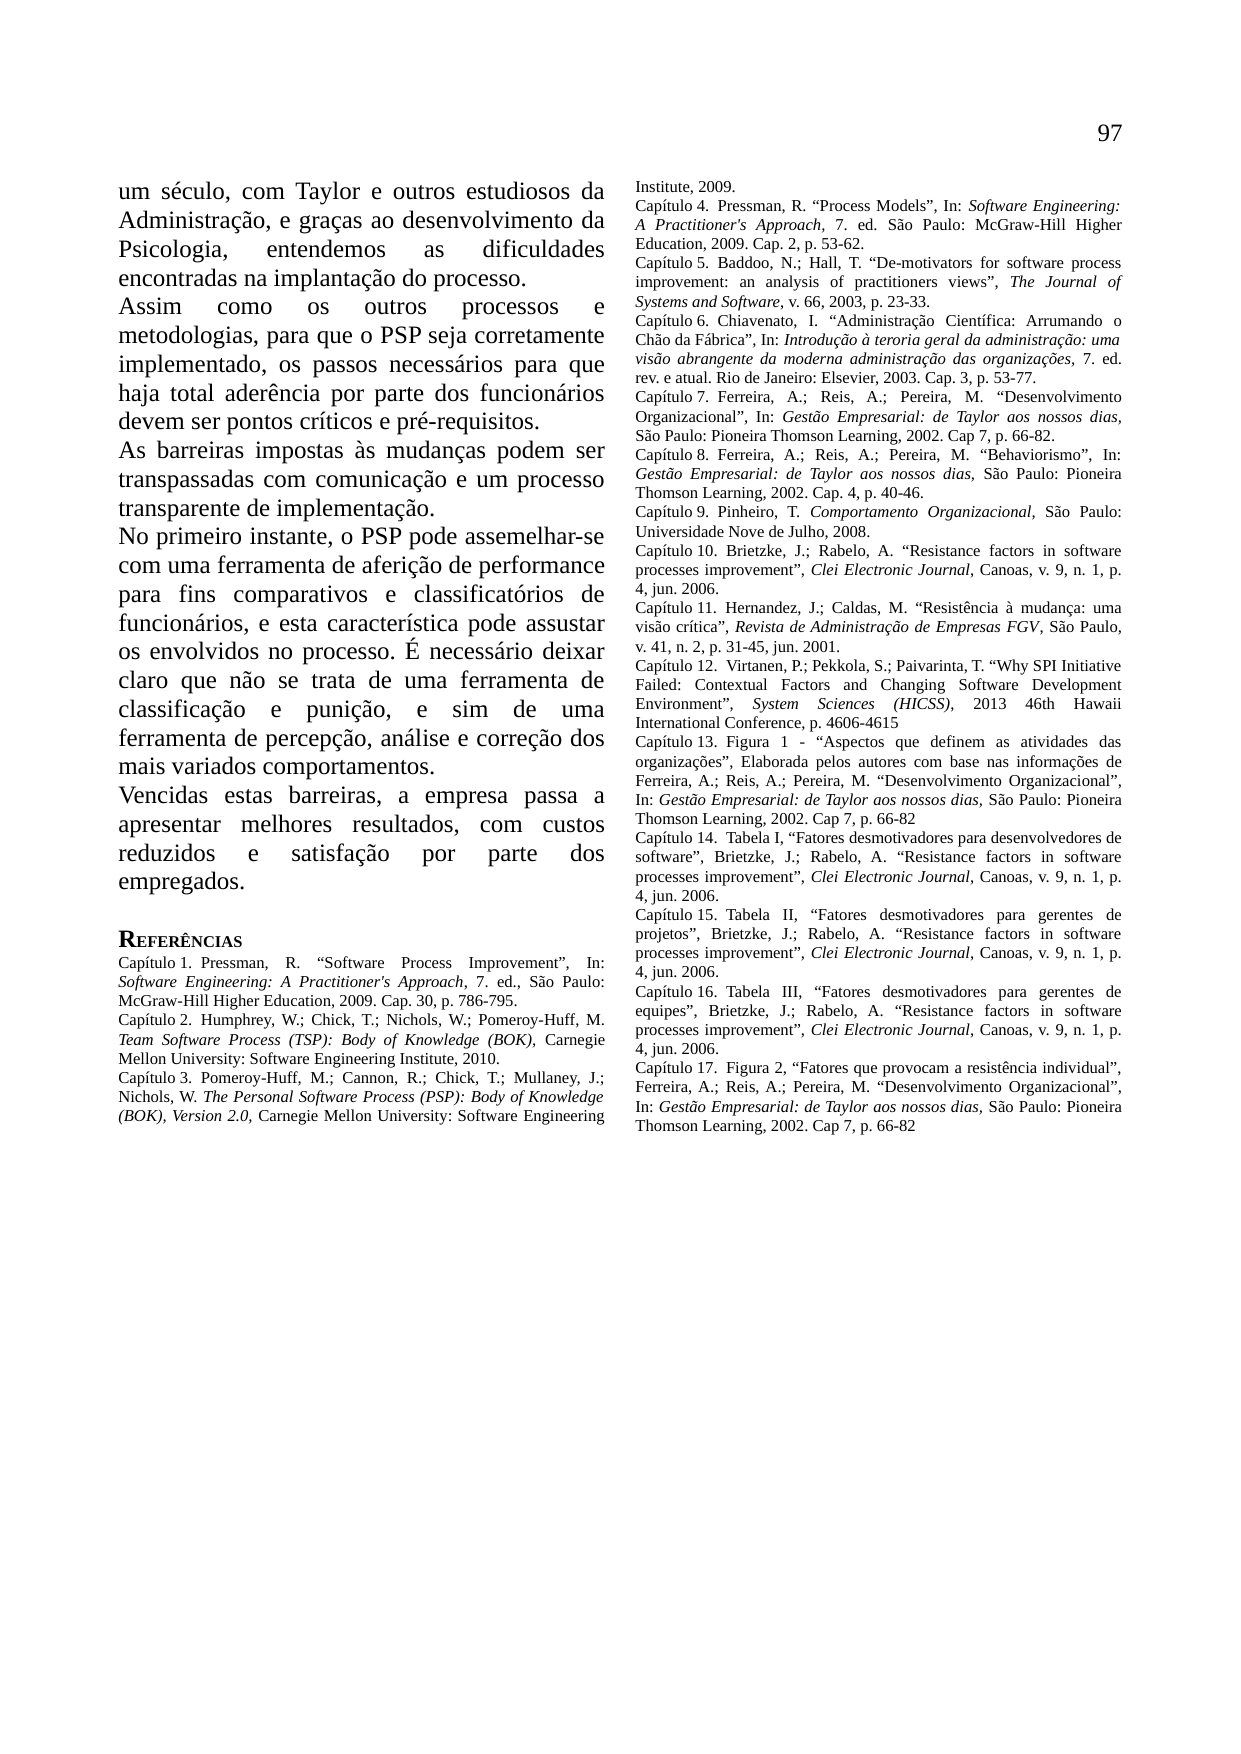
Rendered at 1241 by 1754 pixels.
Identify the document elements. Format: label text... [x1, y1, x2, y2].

list Figura 1 - “Aspectos que definem as atividades das organizações”, Elaborada pelos autores com base nas informações de Ferreira, A.; Reis, A.; Pereira, M. “Desenvolvimento Organizacional”, In: Gestão Empresarial: de Taylor aos nossos dias, São Paulo: Pioneira Thomson Learning, 2002. Cap 7, p. 66-82 [635, 732, 1122, 828]
list Tabela I, “Fatores desmotivadores para desenvolvedores de software”, Brietzke, J.; Rabelo, A. “Resistance factors in software processes improvement”, Clei Electronic Journal, Canoas, v. 9, n. 1, p. 4, jun. 2006. [635, 828, 1122, 905]
list Ferreira, A.; Reis, A.; Pereira, M. “Behaviorismo”, In: Gestão Empresarial: de Taylor aos nossos dias, São Paulo: Pioneira Thomson Learning, 2002. Cap. 4, p. 40-46. [635, 445, 1122, 502]
list Virtanen, P.; Pekkola, S.; Paivarinta, T. “Why SPI Initiative Failed: Contextual Factors and Changing Software Development Environment”, System Sciences (HICSS), 2013 46th Hawaii International Conference, p. 4606-4615 [635, 656, 1122, 732]
list Figura 2, “Fatores que provocam a resistência individual”, Ferreira, A.; Reis, A.; Pereira, M. “Desenvolvimento Organizacional”, In: Gestão Empresarial: de Taylor aos nossos dias, São Paulo: Pioneira Thomson Learning, 2002. Cap 7, p. 66-82 [635, 1058, 1122, 1135]
text As barreiras impostas às mudanças podem ser transpassadas com comunicação e um processo transparente de implementação. [118, 435, 605, 521]
text um século, com Taylor e outros estudiosos da Administração, e graças ao desenvolvimento da Psicologia, entendemos as dificuldades encontradas na implantação do processo. [118, 176, 605, 291]
list Pressman, R. “Process Models”, In: Software Engineering: A Practitioner's Approach, 7. ed. São Paulo: McGraw-Hill Higher Education, 2009. Cap. 2, p. 53-62. [635, 196, 1122, 253]
list Tabela III, “Fatores desmotivadores para gerentes de equipes”, Brietzke, J.; Rabelo, A. “Resistance factors in software processes improvement”, Clei Electronic Journal, Canoas, v. 9, n. 1, p. 4, jun. 2006. [635, 981, 1122, 1058]
list Baddoo, N.; Hall, T. “De-motivators for software process improvement: an analysis of practitioners views”, The Journal of Systems and Software, v. 66, 2003, p. 23-33. [635, 253, 1122, 311]
text Assim como os outros processos e metodologias, para que o PSP seja corretamente implementado, os passos necessários para que haja total aderência por parte dos funcionários devem ser pontos críticos e pré-requisitos. [118, 291, 605, 435]
text Vencidas estas barreiras, a empresa passa a apresentar melhores resultados, com custos reduzidos e satisfação por parte dos empregados. [118, 780, 605, 895]
list Hernandez, J.; Caldas, M. “Resistência à mudança: uma visão crítica”, Revista de Administração de Empresas FGV, São Paulo, v. 41, n. 2, p. 31-45, jun. 2001. [635, 598, 1122, 656]
list Pressman, R. “Software Process Improvement”, In: Software Engineering: A Practitioner's Approach, 7. ed., São Paulo: McGraw-Hill Higher Education, 2009. Cap. 30, p. 786-795. [118, 953, 605, 1010]
list Tabela II, “Fatores desmotivadores para gerentes de projetos”, Brietzke, J.; Rabelo, A. “Resistance factors in software processes improvement”, Clei Electronic Journal, Canoas, v. 9, n. 1, p. 4, jun. 2006. [635, 905, 1122, 981]
list Brietzke, J.; Rabelo, A. “Resistance factors in software processes improvement”, Clei Electronic Journal, Canoas, v. 9, n. 1, p. 4, jun. 2006. [635, 541, 1122, 598]
list Pomeroy-Huff, M.; Cannon, R.; Chick, T.; Mullaney, J.; Nichols, W. The Personal Software Process (PSP): Body of Knowledge (BOK), Version 2.0, Carnegie Mellon University: Software Engineering [118, 1068, 605, 1125]
list Institute, 2009. [635, 176, 1122, 196]
list Pinheiro, T. Comportamento Organizacional, São Paulo: Universidade Nove de Julho, 2008. [635, 502, 1122, 541]
list Ferreira, A.; Reis, A.; Pereira, M. “Desenvolvimento Organizacional”, In: Gestão Empresarial: de Taylor aos nossos dias, São Paulo: Pioneira Thomson Learning, 2002. Cap 7, p. 66-82. [635, 387, 1122, 445]
text No primeiro instante, o PSP pode assemelhar-se com uma ferramenta de aferição de performance para fins comparativos e classificatórios de funcionários, e esta característica pode assustar os envolvidos no processo. É necessário deixar claro que não se trata de uma ferramenta de classificação e punição, e sim de uma ferramenta de percepção, análise e correção dos mais variados comportamentos. [118, 521, 605, 780]
list Humphrey, W.; Chick, T.; Nichols, W.; Pomeroy-Huff, M. Team Software Process (TSP): Body of Knowledge (BOK), Carnegie Mellon University: Software Engineering Institute, 2010. [118, 1010, 605, 1068]
list Chiavenato, I. “Administração Científica: Arrumando o Chão da Fábrica”, In: Introdução à teroria geral da administração: uma visão abrangente da moderna administração das organizações, 7. ed. rev. e atual. Rio de Janeiro: Elsevier, 2003. Cap. 3, p. 53-77. [635, 311, 1122, 387]
subtitle Referências [118, 924, 605, 953]
